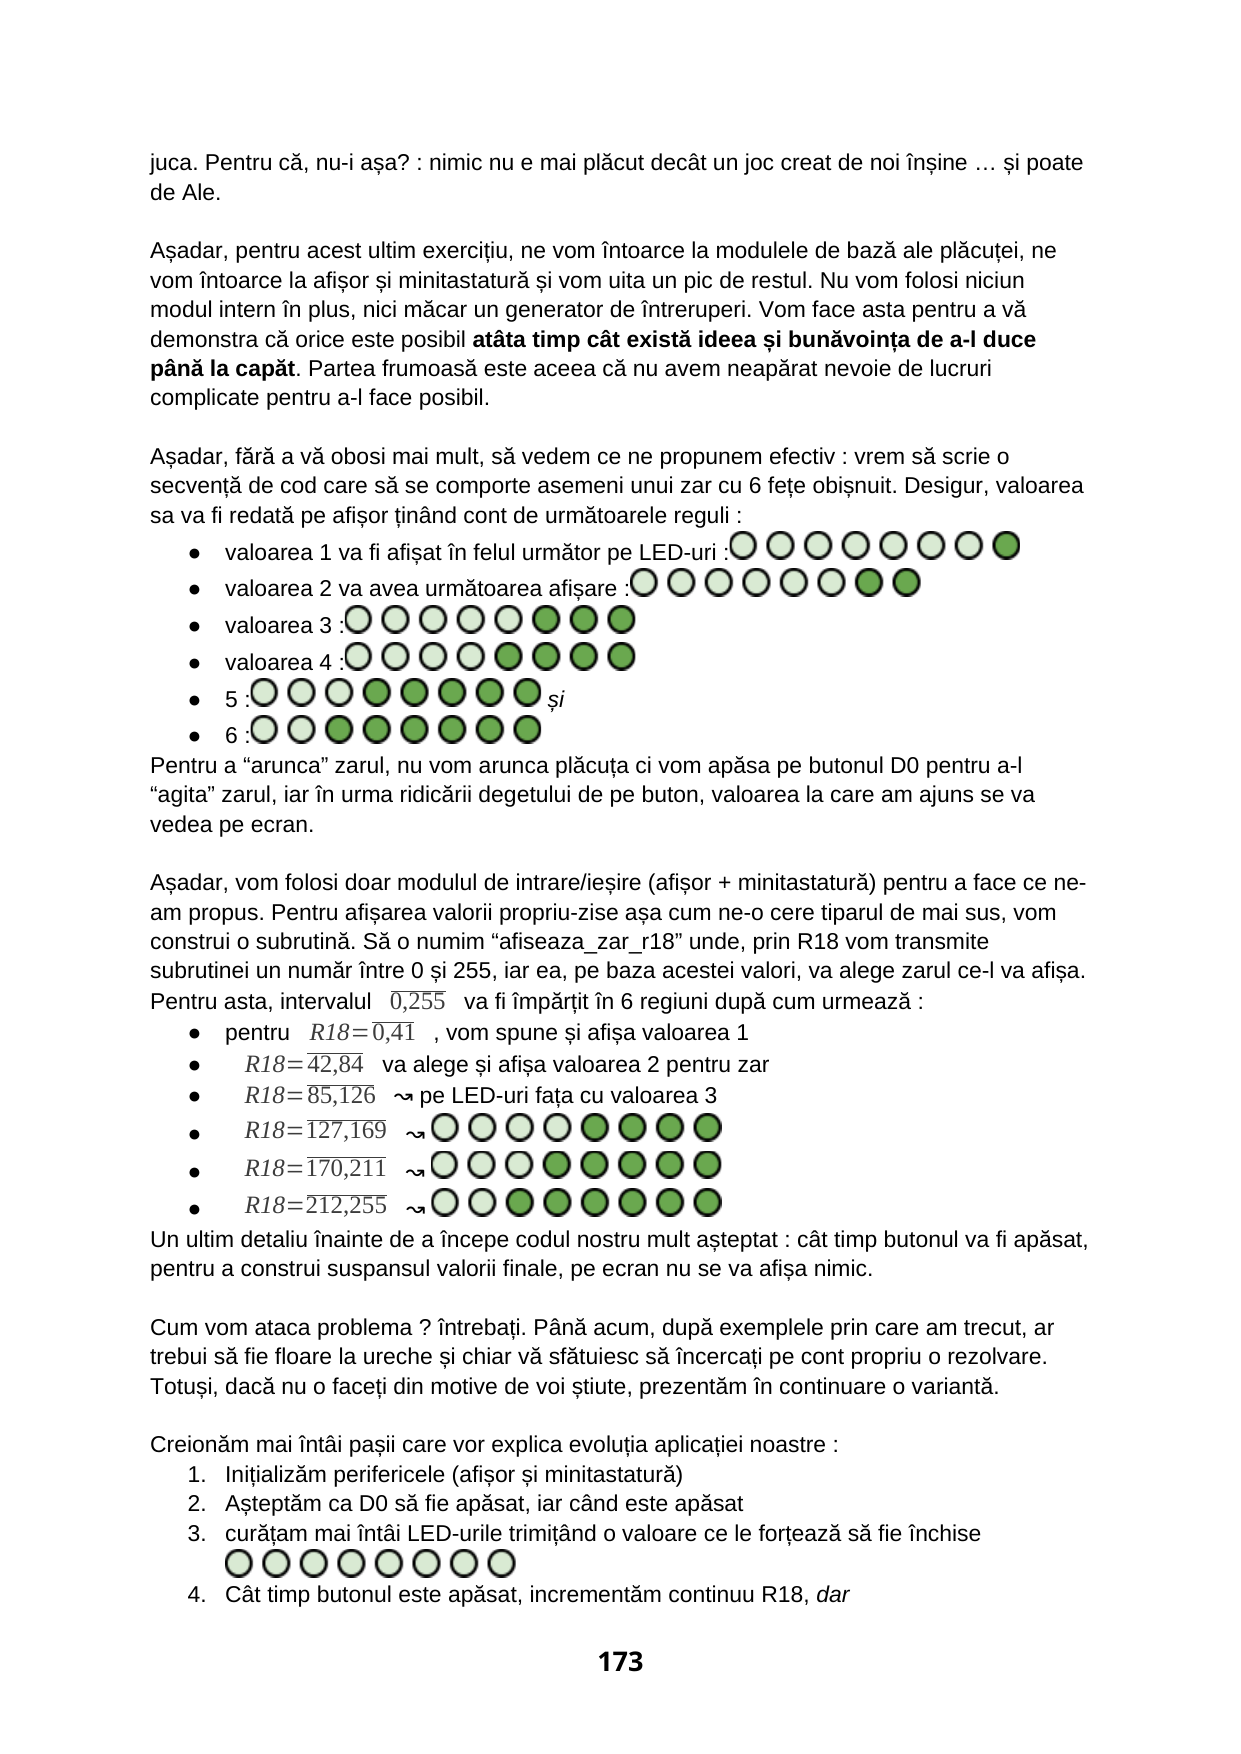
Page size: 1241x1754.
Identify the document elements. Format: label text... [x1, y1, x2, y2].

text Așadar, vom folosi doar modulul de intrare/ieșire (afișor + minitastatură) pentru a face ce ne-am propus. Pentru afișarea valorii propriu-zise așa cum ne-o cere tiparul de mai sus, vom construi o subrutină. Să o numim “afiseaza_zar_r18” unde, prin R18 vom transmite subrutinei un număr între 0 și 255, iar ea, pe baza acestei valori, va alege zarul ce-l va afișa. Pentru asta, intervalulva fi împărțit în 6 regiuni după cum urmează : [150, 870, 1091, 1015]
list pentru, vom spune și afișa valoarea 1 [187, 1019, 1091, 1046]
picture [431, 1113, 722, 1142]
picture [250, 678, 542, 707]
text Pentru a “arunca” zarul, nu vom arunca plăcuța ci vom apăsa pe butonul D0 pentru a-l “agita” zarul, iar în urma ridicării degetului de pe buton, valoarea la care am ajuns se va vedea pe ecran. [150, 752, 1091, 837]
list valoarea 1 va fi afișat în felul următor pe LED-uri : [187, 532, 1091, 565]
list va alege și afișa valoarea 2 pentru zar [187, 1050, 1091, 1078]
list Cât timp butonul este apăsat, incrementăm continuu R18, dar [187, 1582, 1091, 1607]
picture [431, 1188, 722, 1217]
list Inițializăm perifericele (afișor și minitastatură) [187, 1462, 1091, 1487]
picture [250, 715, 542, 744]
text Creionăm mai întâi pașii care vor explica evoluția aplicației noastre : [150, 1432, 1091, 1458]
picture [630, 568, 921, 597]
picture [431, 1151, 722, 1179]
list Așteptăm ca D0 să fie apăsat, iar când este apăsat [187, 1491, 1091, 1517]
text Cum vom ataca problema ? întrebați. Până acum, după exemplele prin care am trecut, ar trebui să fie floare la ureche și chiar vă sfătuiesc să încercați pe cont propriu o rezolvare. Totuși, dacă nu o faceți din motive de voi știute, prezentăm în continuare o variantă. [150, 1315, 1091, 1399]
list valoarea 2 va avea următoarea afișare : [187, 569, 1091, 602]
list ↝ pe LED-uri fața cu valoarea 3 [187, 1082, 1091, 1109]
picture [344, 642, 636, 671]
picture [225, 1549, 516, 1578]
list ↝ [187, 1151, 1091, 1185]
list 6 : [187, 716, 1091, 749]
list ↝ [187, 1189, 1091, 1223]
list ↝ [187, 1113, 1091, 1147]
list curățam mai întâi LED-urile trimițând o valoare ce le forțează să fie închise [187, 1520, 1091, 1578]
list 5 : și [187, 679, 1091, 712]
picture [344, 605, 636, 634]
text Așadar, fără a vă obosi mai mult, să vedem ce ne propunem efectiv : vrem să scrie o secvență de cod care să se comporte asemeni unui zar cu 6 fețe obișnuit. Desigur, valoarea sa va fi redată pe afișor ținând cont de următoarele reguli : [150, 444, 1091, 528]
text Așadar, pentru acest ultim exercițiu, ne vom întoarce la modulele de bază ale plăcuței, ne vom întoarce la afișor și minitastatură și vom uita un pic de restul. Nu vom folosi niciun modul intern în plus, nici măcar un generator de întreruperi. Vom face asta pentru a vă demonstra că orice este posibil atâta timp cât există ideea și bunăvoința de a-l duce până la capăt. Partea frumoasă este aceea că nu avem neapărat nevoie de lucruri complicate pentru a-l face posibil. [150, 238, 1091, 411]
text juca. Pentru că, nu-i așa? : nimic nu e mai plăcut decât un joc creat de noi înșine … și poate de Ale. [150, 150, 1091, 205]
picture [729, 531, 1020, 560]
list valoarea 4 : [187, 642, 1091, 675]
text Un ultim detaliu înainte de a începe codul nostru mult așteptat : cât timp butonul va fi apăsat, pentru a construi suspansul valorii finale, pe ecran nu se va afișa nimic. [150, 1227, 1091, 1282]
list valoarea 3 : [187, 605, 1091, 638]
